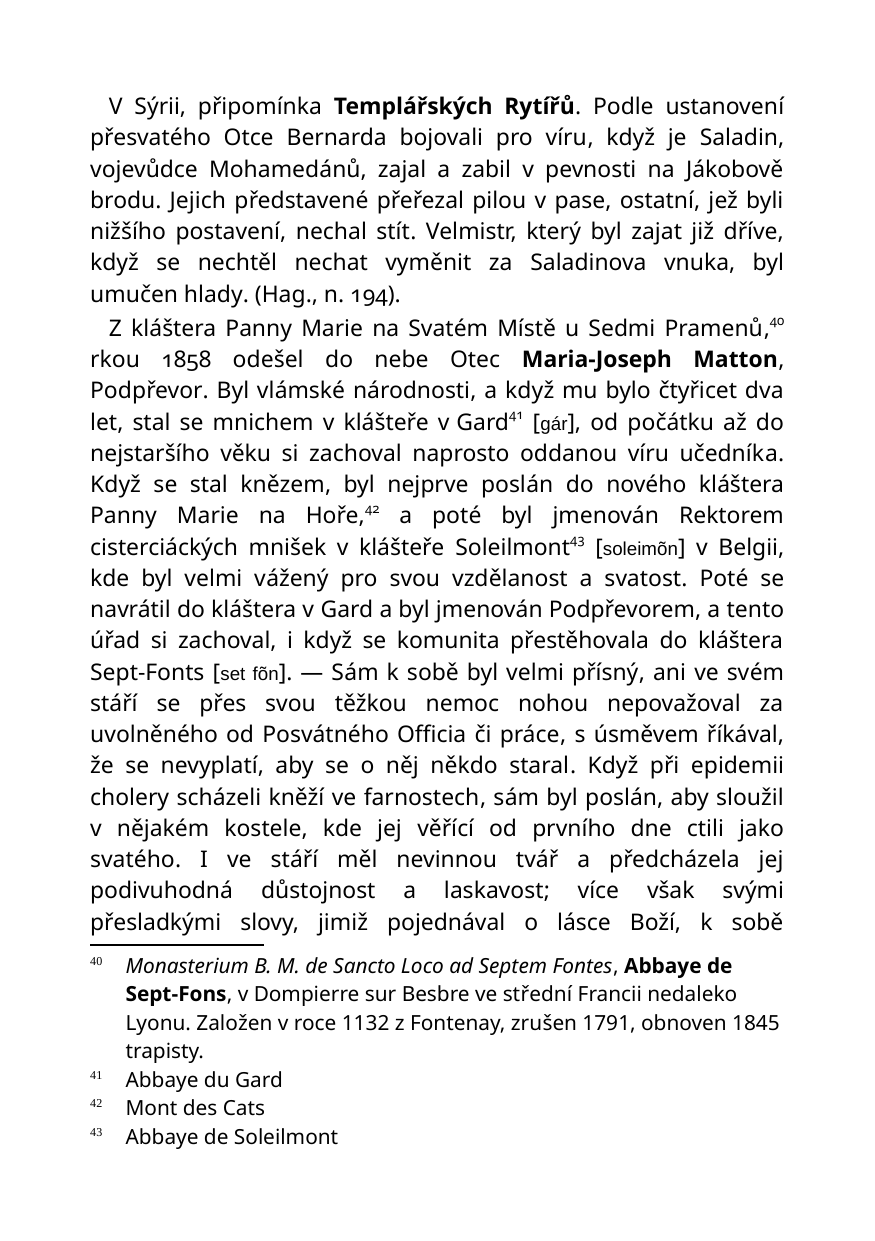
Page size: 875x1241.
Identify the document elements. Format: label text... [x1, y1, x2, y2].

text Monasterium B. M. de Sancto Loco ad Septem Fontes, Abbaye de Sept-Fons, v Dompierre sur Besbre ve střední Francii nedaleko Lyonu. Založen v roce 1132 z Fontenay, zrušen 1791, obnoven 1845 trapisty. [90, 951, 784, 1065]
text V Sýrii, připomínka Templářských Rytířů. Podle ustanovení přesvatého Otce Bernarda bojovali pro víru, když je Saladin, vojevůdce Mohamedánů, zajal a zabil v pevnosti na Jákobově brodu. Jejich představené přeřezal pilou v pase, ostatní, jež byli nižšího postavení, nechal stít. Velmistr, který byl zajat již dříve, když se nechtěl nechat vyměnit za Saladinova vnuka, byl umučen hlady. (Hag., n. 194). [90, 90, 784, 309]
text Z kláštera Panny Marie na Svatém Místě u Sedmi Pramenů, rkou 1858 odešel do nebe Otec Maria-Joseph Matton, Podpřevor. Byl vlámské národnosti, a když mu bylo čtyřicet dva let, stal se mnichem v klášteře v Gard [gár], od počátku až do nejstaršího věku si zachoval naprosto oddanou víru učedníka. Když se stal knězem, byl nejprve poslán do nového kláštera Panny Marie na Hoře, a poté byl jmenován Rektorem cisterciáckých mnišek v klášteře Soleilmont [soleimõn] v Belgii, kde byl velmi vážený pro svou vzdělanost a svatost. Poté se navrátil do kláštera v Gard a byl jmenován Podpřevorem, a tento úřad si zachoval, i když se komunita přestěhovala do kláštera Sept-Fonts [set fõn]. — Sám k sobě byl velmi přísný, ani ve svém stáří se přes svou těžkou nemoc nohou nepovažoval za uvolněného od Posvátného Officia či práce, s úsměvem říkával, že se nevyplatí, aby se o něj někdo staral. Když při epidemii cholery scházeli kněží ve farnostech, sám byl poslán, aby sloužil v nějakém kostele, kde jej věřící od prvního dne ctili jako svatého. I ve stáří měl nevinnou tvář a předcházela jej podivuhodná důstojnost a laskavost; více však svými přesladkými slovy, jimiž pojednával o lásce Boží, k sobě [90, 312, 784, 937]
text Abbaye de Soleilmont [90, 1122, 784, 1150]
text Mont des Cats [90, 1093, 784, 1122]
text Abbaye du Gard [90, 1065, 784, 1093]
